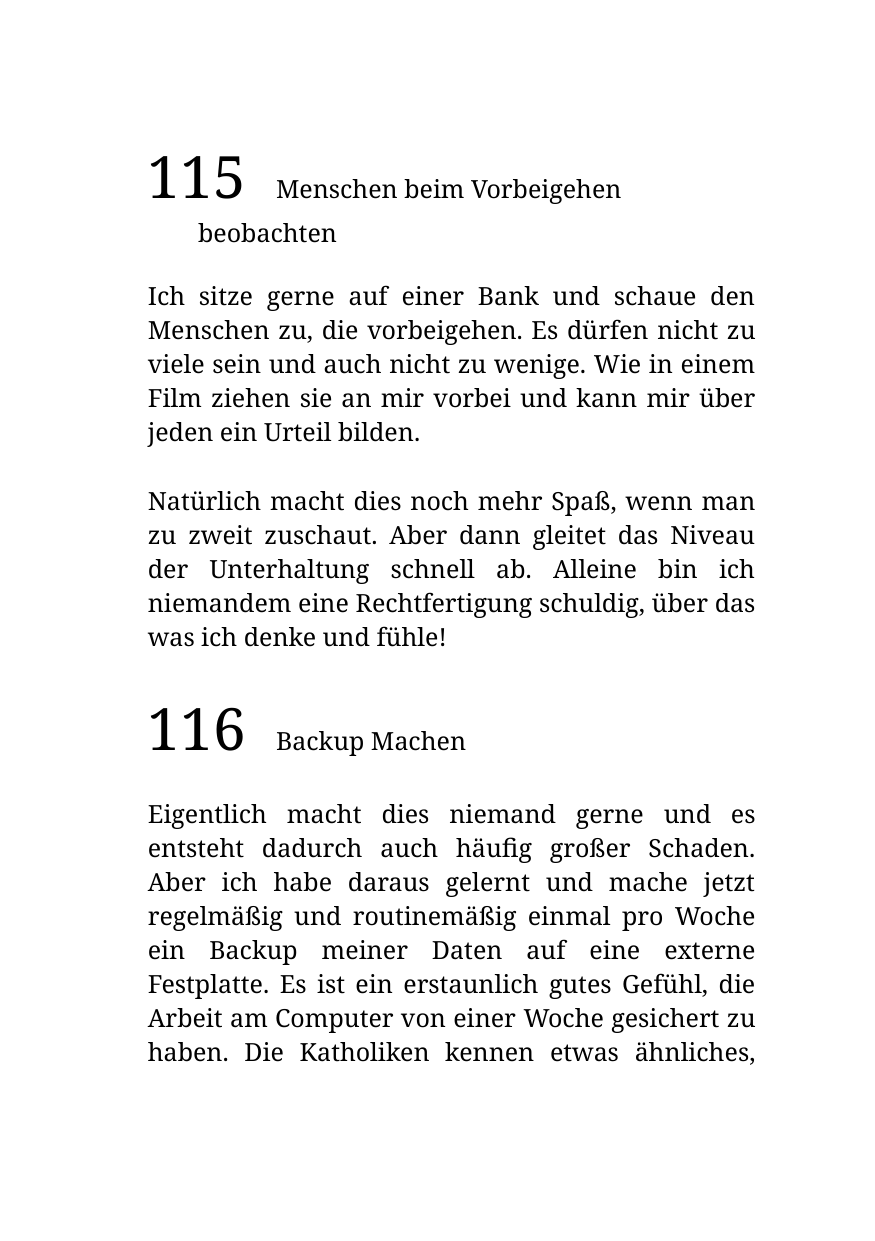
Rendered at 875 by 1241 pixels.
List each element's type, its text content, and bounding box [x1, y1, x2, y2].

subtitle 115 Menschen beim Vorbeigehen beobachten [148, 136, 756, 249]
text Natürlich macht dies noch mehr Spaß, wenn man zu zweit zuschaut. Aber dann gleitet das Niveau der Unterhaltung schnell ab. Alleine bin ich niemandem eine Rechtfertigung schuldig, über das was ich denke und fühle! [148, 483, 756, 653]
subtitle 116 Backup Machen [148, 688, 756, 767]
text Ich sitze gerne auf einer Bank und schaue den Menschen zu, die vorbeigehen. Es dürfen nicht zu viele sein und auch nicht zu wenige. Wie in einem Film ziehen sie an mir vorbei und kann mir über jeden ein Urteil bilden. [148, 279, 756, 449]
text Eigentlich macht dies niemand gerne und es entsteht dadurch auch häufig großer Schaden. Aber ich habe daraus gelernt und mache jetzt regelmäßig und routinemäßig einmal pro Woche ein Backup meiner Daten auf eine externe Festplatte. Es ist ein erstaunlich gutes Gefühl, die Arbeit am Computer von einer Woche gesichert zu haben. Die Katholiken kennen etwas ähnliches, [148, 797, 756, 1069]
